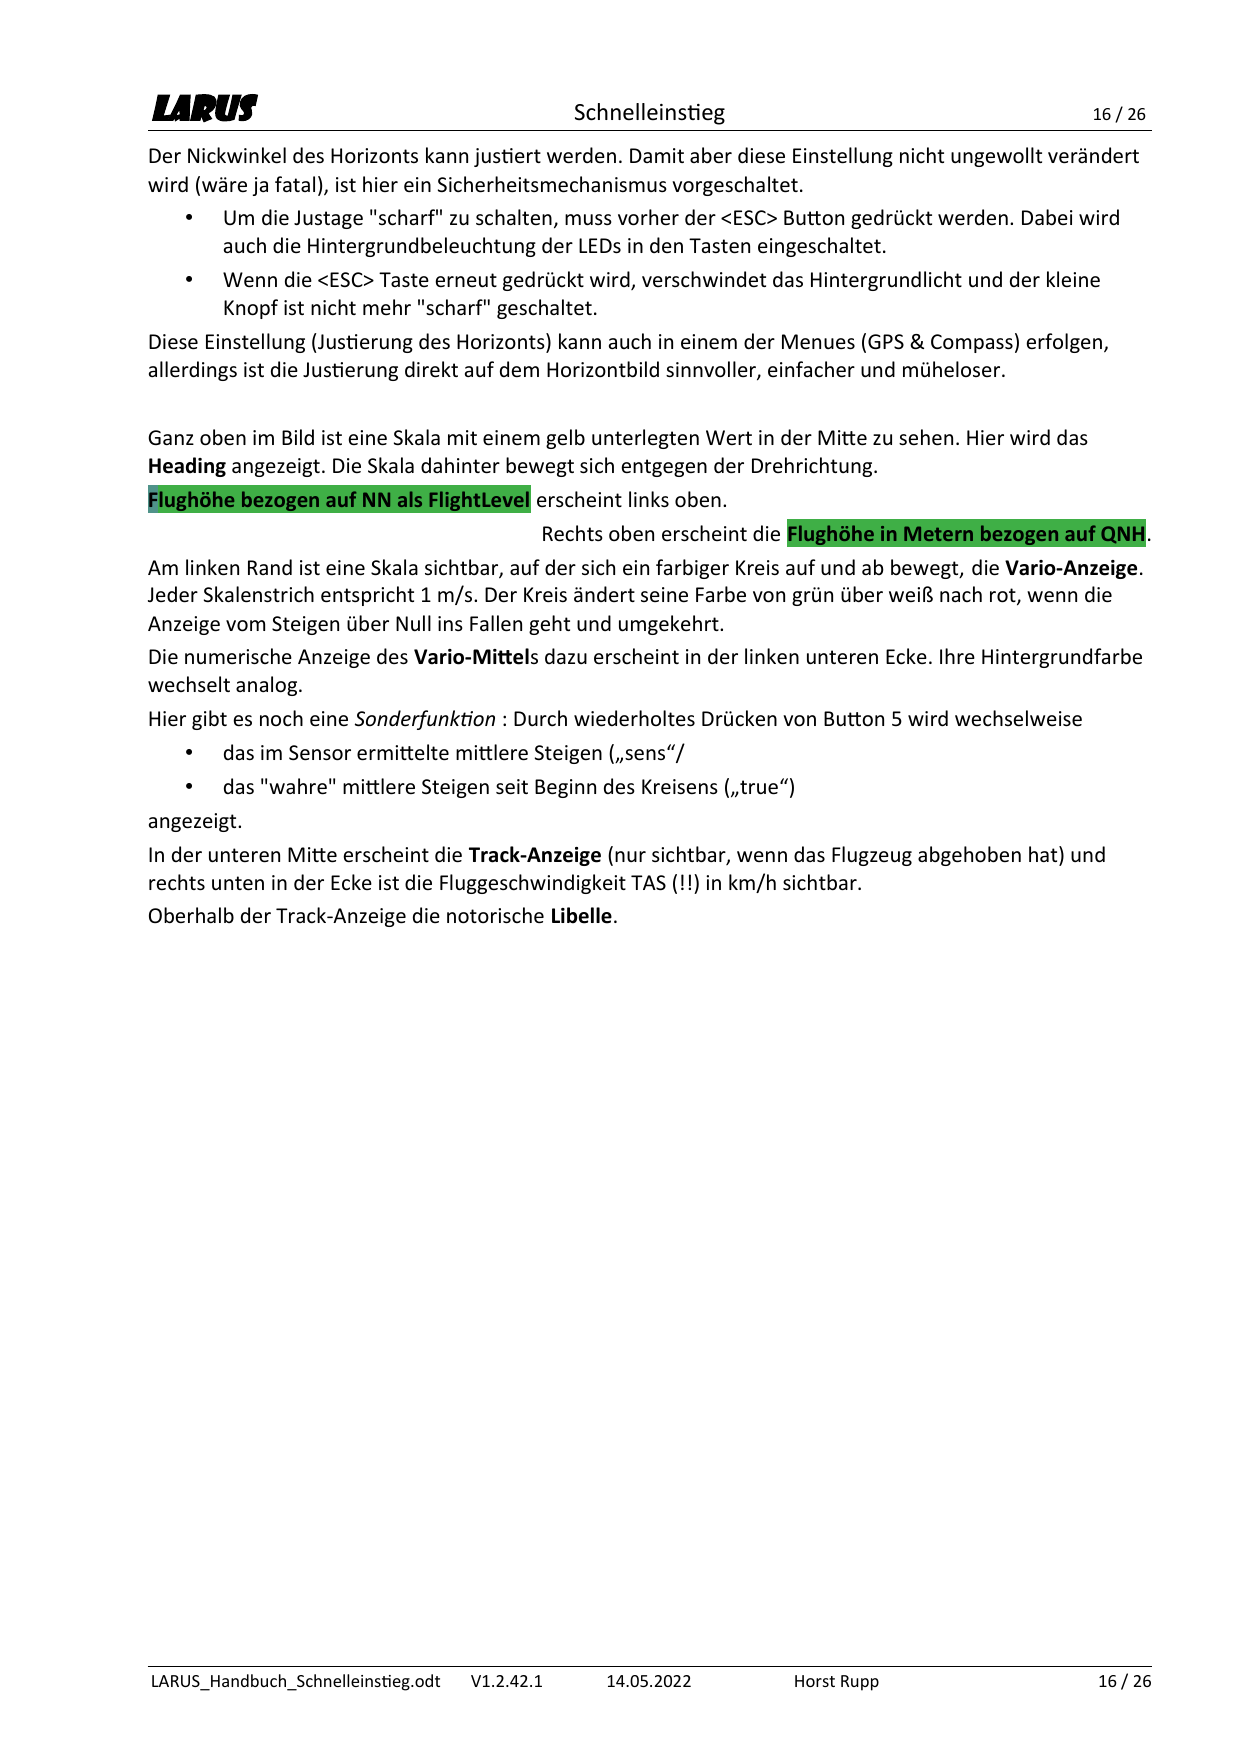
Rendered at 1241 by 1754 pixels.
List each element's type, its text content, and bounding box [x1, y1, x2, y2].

text Hier gibt es noch eine Sonderfunktion : Durch wiederholtes Drücken von Button 5 wird wechselweise [148, 704, 1152, 732]
text angezeigt. [148, 806, 1152, 834]
text Am linken Rand ist eine Skala sichtbar, auf der sich ein farbiger Kreis auf und ab bewegt, die Vario-Anzeige. Jeder Skalenstrich entspricht 1 m/s. Der Kreis ändert seine Farbe von grün über weiß nach rot, wenn die Anzeige vom Steigen über Null ins Fallen geht und umgekehrt. [148, 553, 1152, 637]
list das im Sensor ermittelte mittlere Steigen („sens“/ [185, 738, 1152, 766]
text Der Nickwinkel des Horizonts kann justiert werden. Damit aber diese Einstellung nicht ungewollt verändert wird (wäre ja fatal), ist hier ein Sicherheitsmechanismus vorgeschaltet. [148, 142, 1152, 198]
text Diese Einstellung (Justierung des Horizonts) kann auch in einem der Menues (GPS & Compass) erfolgen, allerdings ist die Justierung direkt auf dem Horizontbild sinnvoller, einfacher und müheloser. [148, 327, 1152, 383]
text Die numerische Anzeige des Vario-Mittels dazu erscheint in der linken unteren Ecke. Ihre Hintergrundfarbe wechselt analog. [148, 642, 1152, 698]
list das "wahre" mittlere Steigen seit Beginn des Kreisens („true“) [185, 772, 1152, 800]
text Flughöhe bezogen auf NN als FlightLevel erscheint links oben. [148, 485, 1152, 513]
text In der unteren Mitte erscheint die Track-Anzeige (nur sichtbar, wenn das Flugzeug abgehoben hat) und rechts unten in der Ecke ist die Fluggeschwindigkeit TAS (!!) in km/h sichtbar. [148, 840, 1152, 896]
list Wenn die <ESC> Taste erneut gedrückt wird, verschwindet das Hintergrundlicht und der kleine Knopf ist nicht mehr "scharf" geschaltet. [185, 265, 1152, 321]
text Ganz oben im Bild ist eine Skala mit einem gelb unterlegten Wert in der Mitte zu sehen. Hier wird das Heading angezeigt. Die Skala dahinter bewegt sich entgegen der Drehrichtung. [148, 423, 1152, 479]
text Rechts oben erscheint die Flughöhe in Metern bezogen auf QNH. [148, 519, 1152, 547]
list Um die Justage "scharf" zu schalten, muss vorher der <ESC> Button gedrückt werden. Dabei wird auch die Hintergrundbeleuchtung der LEDs in den Tasten eingeschaltet. [185, 203, 1152, 259]
text Oberhalb der Track-Anzeige die notorische Libelle. [148, 902, 1152, 930]
